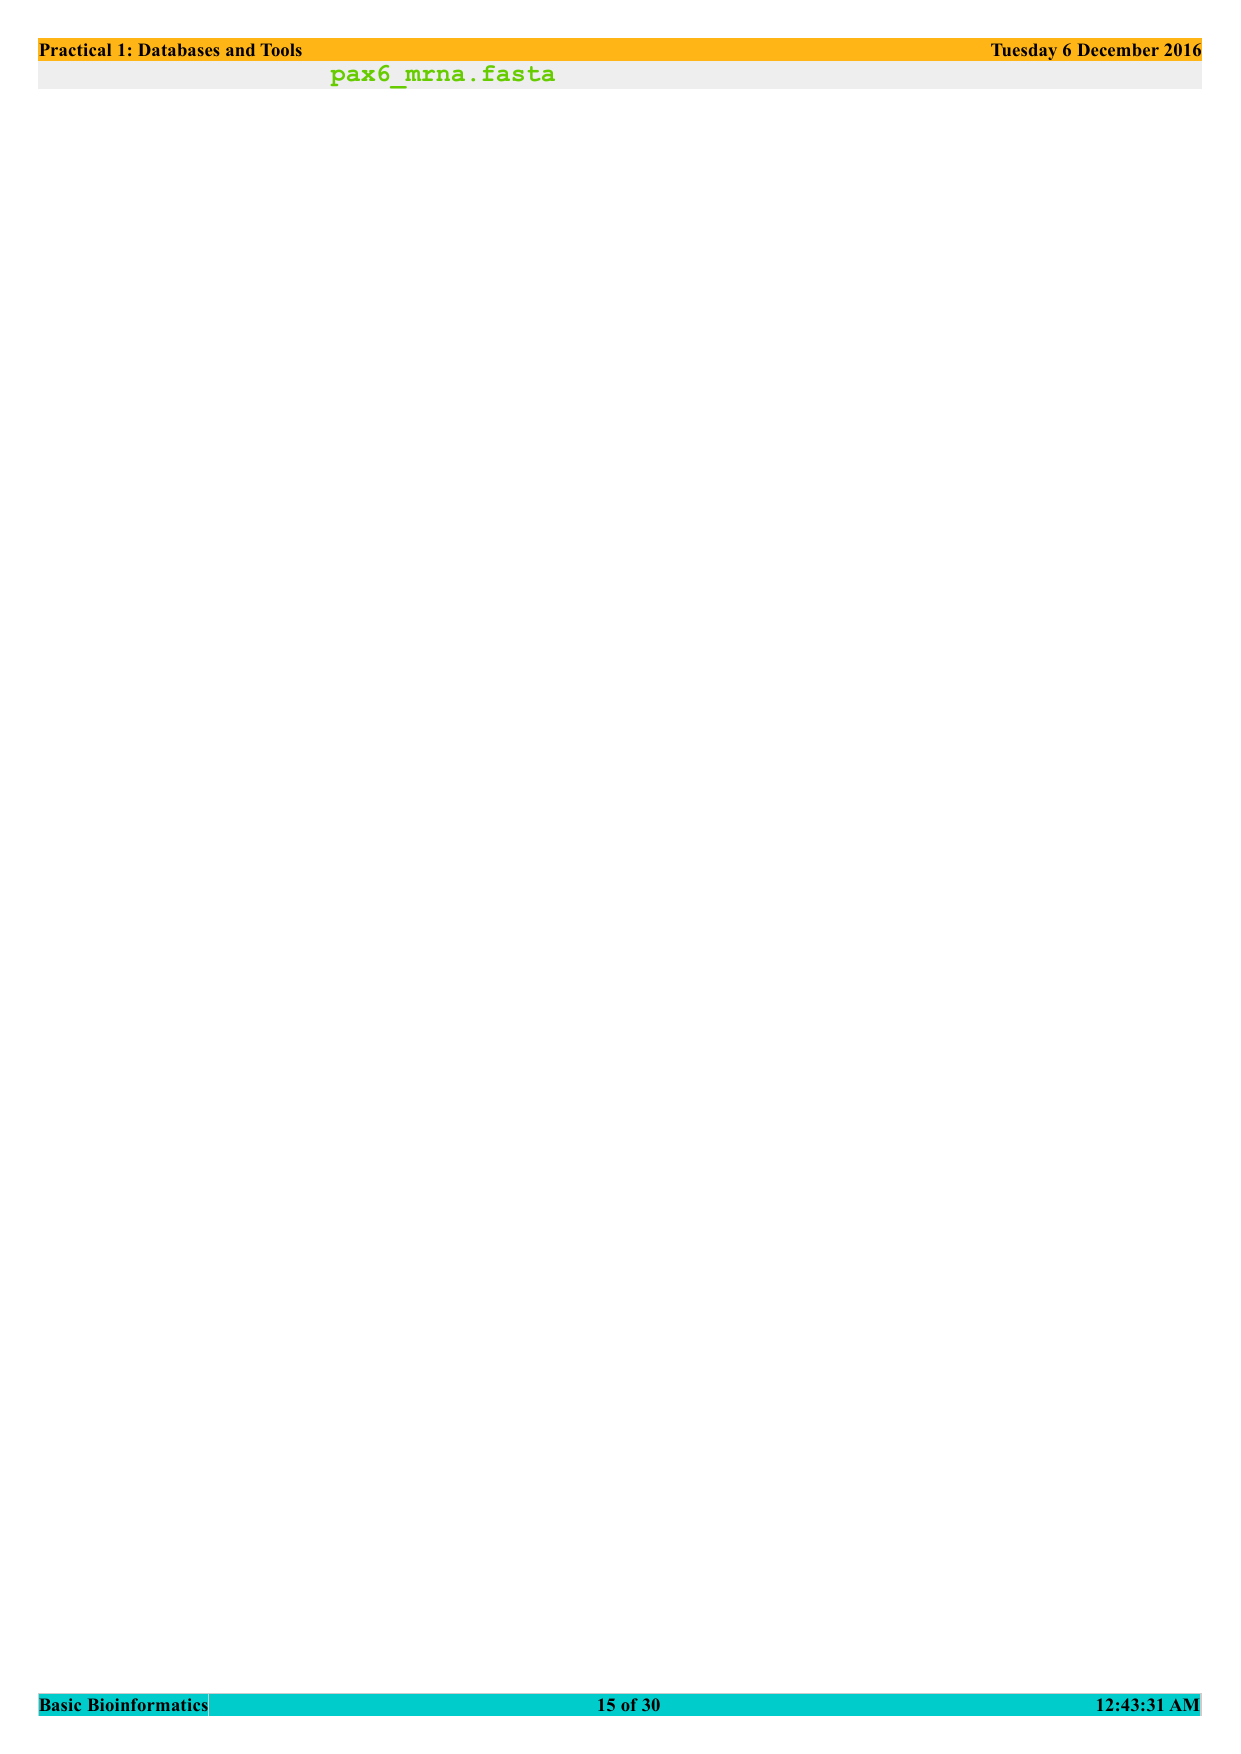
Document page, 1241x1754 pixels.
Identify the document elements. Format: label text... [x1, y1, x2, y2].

text pax6_mrna.fasta [38, 61, 1202, 89]
